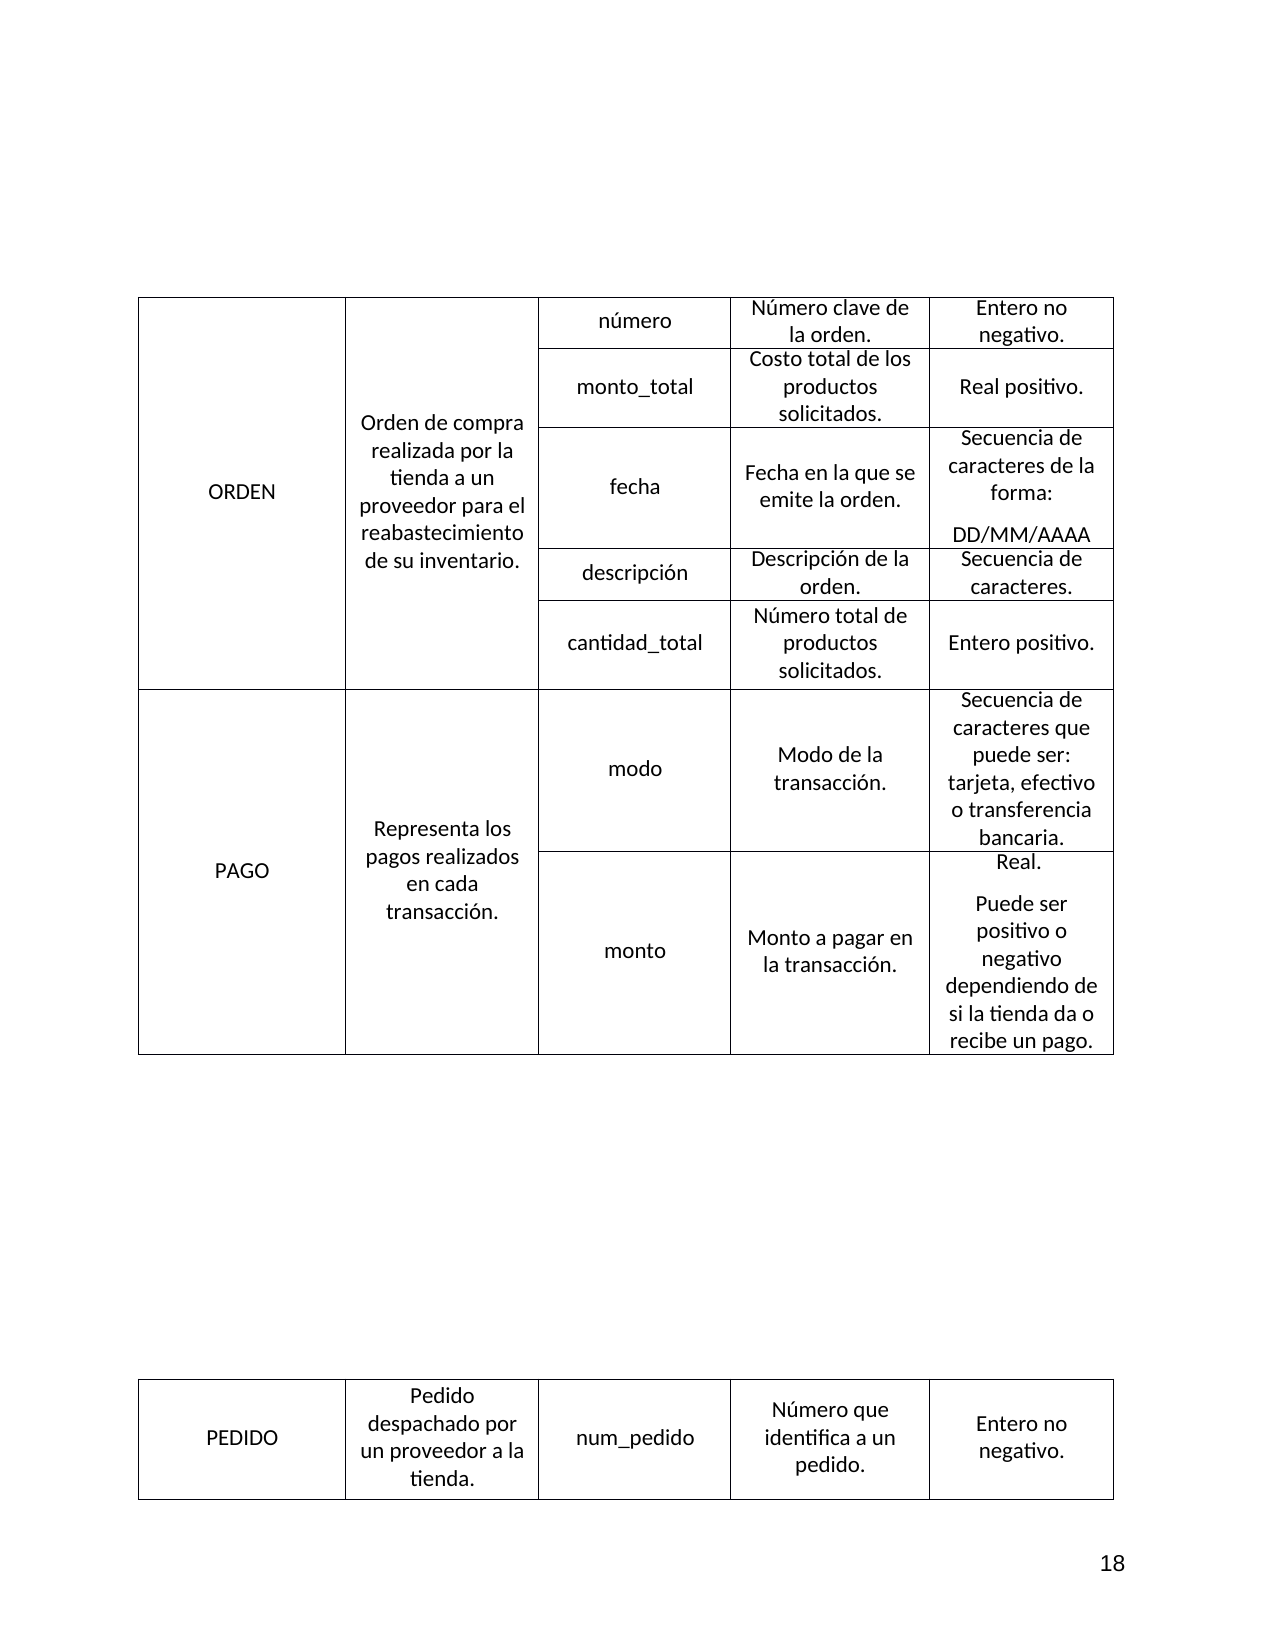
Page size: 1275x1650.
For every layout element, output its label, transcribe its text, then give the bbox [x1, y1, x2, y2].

table_cell monto_total [539, 349, 730, 427]
table_header num_pedido [539, 1380, 730, 1499]
table_header Número clave de la orden. [731, 298, 929, 348]
table_header Orden de compra realizada por la tienda a un proveedor para el reabastecimiento de su inventario. [346, 298, 538, 689]
table_cell Monto a pagar en la transacción. [731, 852, 929, 1054]
table_cell monto [539, 852, 730, 1054]
table_cell Real positivo. [930, 349, 1113, 427]
table_header ORDEN [139, 298, 345, 689]
table_cell Secuencia de caracteres que puede ser: tarjeta, efectivo o transferencia bancaria. [930, 690, 1113, 851]
table_cell Secuencia de caracteres de la forma: DD/MM/AAAA [930, 428, 1113, 548]
table_cell Fecha en la que se emite la orden. [731, 428, 929, 548]
table_cell Representa los pagos realizados en cada transacción. [346, 690, 538, 1054]
table_header Número que identifica a un pedido. [731, 1380, 929, 1499]
table_cell Secuencia de caracteres. [930, 549, 1113, 600]
table_header Entero no negativo. [930, 298, 1113, 348]
table_cell Número total de productos solicitados. [731, 601, 929, 689]
table_cell Real. Puede ser positivo o negativo dependiendo de si la tienda da o recibe un pago. [930, 852, 1113, 1054]
table_header Entero no negativo. [930, 1380, 1113, 1499]
table_cell Costo total de los productos solicitados. [731, 349, 929, 427]
table_header PEDIDO [139, 1380, 345, 1499]
table_cell cantidad_total [539, 601, 730, 689]
table_header Pedido despachado por un proveedor a la tienda. [346, 1380, 538, 1499]
table_cell descripción [539, 549, 730, 600]
table_cell fecha [539, 428, 730, 548]
table_cell Descripción de la orden. [731, 549, 929, 600]
table_header número [539, 298, 730, 348]
table_cell Modo de la transacción. [731, 690, 929, 851]
table_cell Entero positivo. [930, 601, 1113, 689]
table_cell modo [539, 690, 730, 851]
table_cell PAGO [139, 690, 345, 1054]
